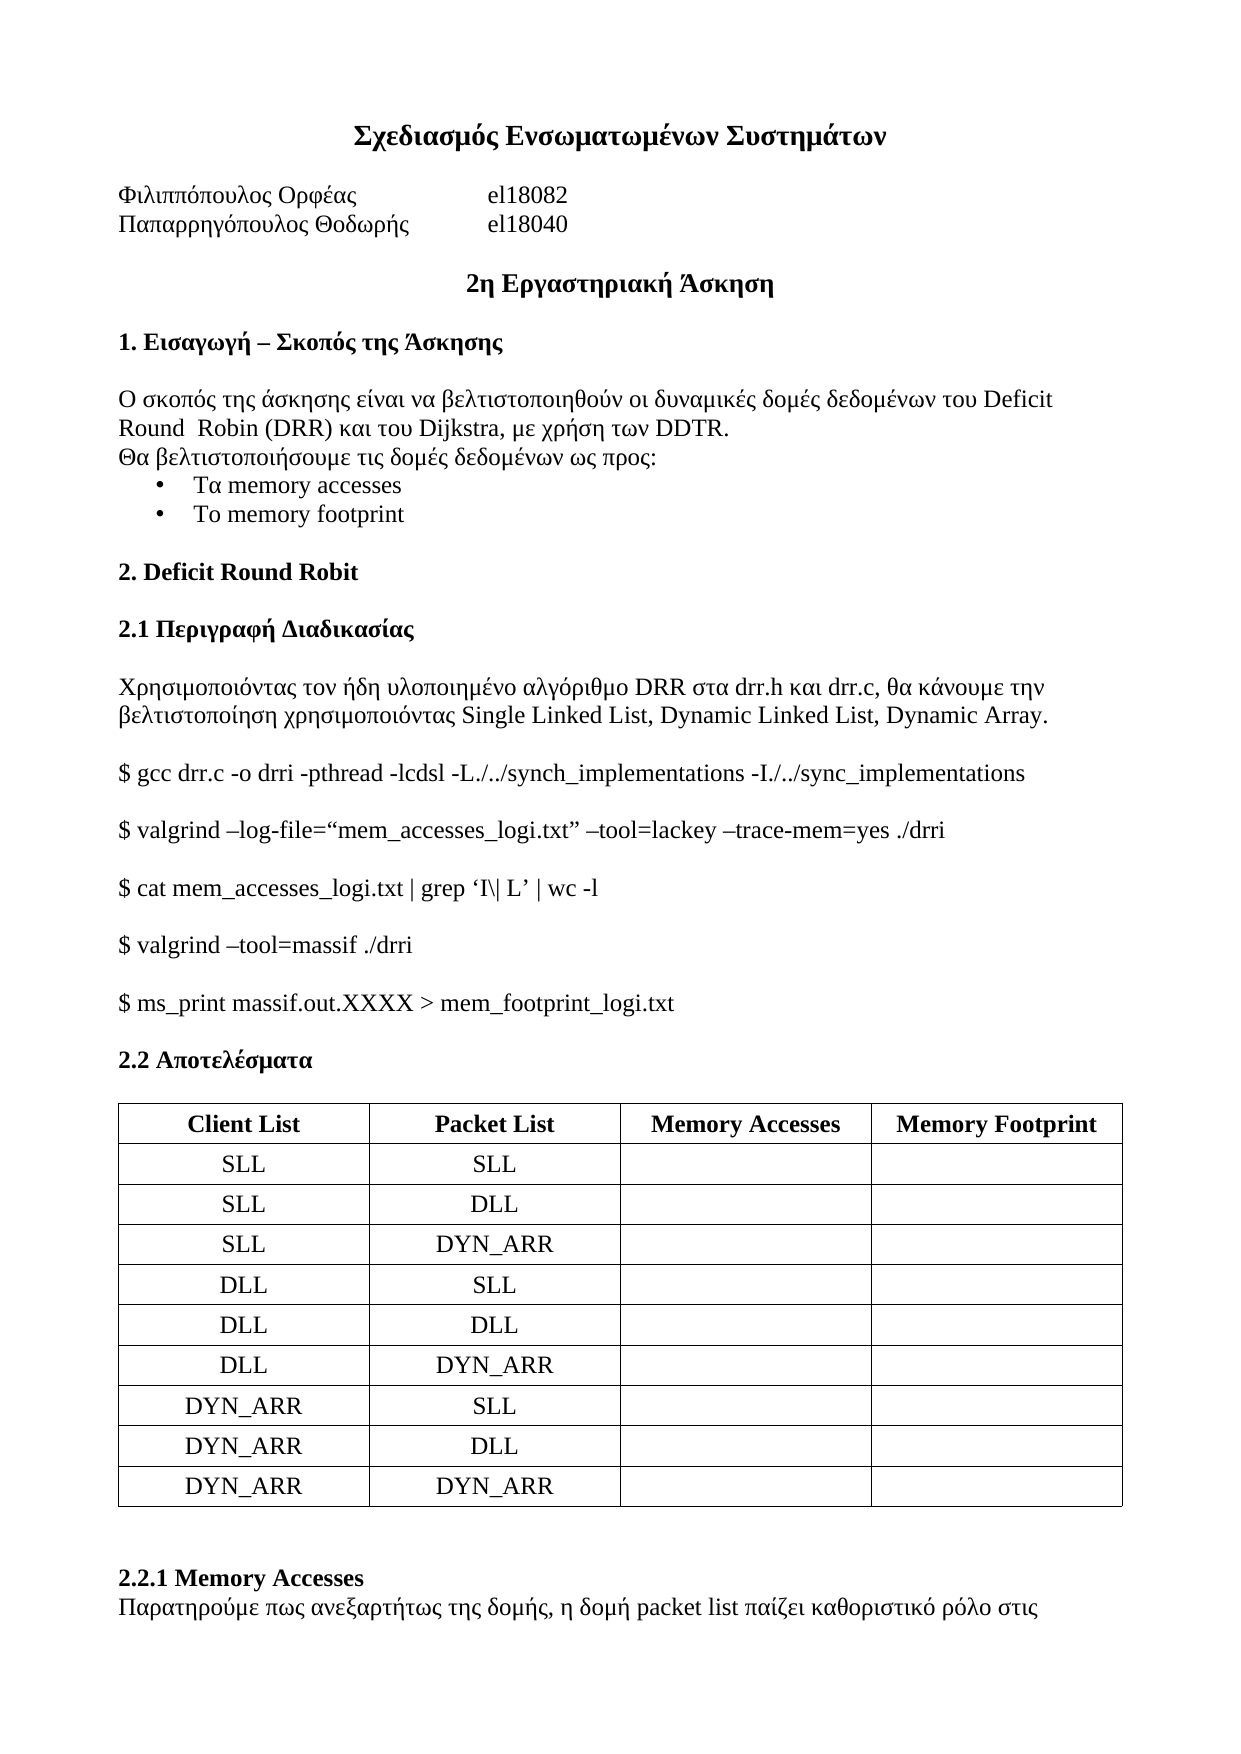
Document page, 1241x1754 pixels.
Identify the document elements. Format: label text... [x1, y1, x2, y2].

table_header Client List [119, 1104, 369, 1143]
table_cell [872, 1225, 1122, 1264]
text $ cat mem_accesses_logi.txt | grep ‘I\| L’ | wc -l [118, 873, 1122, 902]
table_cell DYN_ARR [370, 1346, 620, 1385]
table_header Memory Footprint [872, 1104, 1122, 1143]
text Θα βελτιστοποιήσουμε τις δομές δεδομένων ως προς: [118, 442, 1122, 470]
text $ valgrind –log-file=“mem_accesses_logi.txt” –tool=lackey –trace-mem=yes ./drri [118, 815, 1122, 844]
table_cell DLL [370, 1185, 620, 1224]
text Παπαρρηγόπουλος Θοδωρής el18040 [118, 209, 1122, 238]
list Το memory footprint [156, 499, 1122, 528]
table_cell [621, 1346, 871, 1385]
table_cell [872, 1305, 1122, 1345]
list Τα memory accesses [156, 470, 1122, 499]
table_cell [621, 1185, 871, 1224]
table_cell [621, 1144, 871, 1183]
table_cell SLL [119, 1225, 369, 1264]
table_cell [872, 1185, 1122, 1224]
text Σχεδιασμός Ενσωματωμένων Συστημάτων [118, 118, 1122, 152]
text 2.2.1 Memory Accesses [118, 1563, 1122, 1592]
table_cell SLL [370, 1265, 620, 1304]
table_cell DLL [119, 1346, 369, 1385]
text 2. Deficit Round Robit [118, 557, 1122, 585]
table_cell DYN_ARR [370, 1467, 620, 1506]
text $ valgrind –tool=massif ./drri [118, 930, 1122, 959]
table_cell [621, 1467, 871, 1506]
text $ gcc drr.c -o drri -pthread -lcdsl -L./../synch_implementations -I./../sync_implementations [118, 758, 1122, 787]
table_header Packet List [370, 1104, 620, 1143]
table_header Memory Accesses [621, 1104, 871, 1143]
table_cell DYN_ARR [119, 1467, 369, 1506]
table_cell DYN_ARR [370, 1225, 620, 1264]
table_cell SLL [119, 1185, 369, 1224]
text 2η Εργαστηριακή Άσκηση [118, 267, 1122, 298]
text Φιλιππόπουλος Ορφέας el18082 [118, 180, 1122, 209]
text Παρατηρούμε πως ανεξαρτήτως της δομής, η δομή packet list παίζει καθοριστικό ρόλο στις [118, 1592, 1122, 1621]
table_cell [872, 1386, 1122, 1425]
table_cell [872, 1346, 1122, 1385]
table_cell DLL [370, 1426, 620, 1466]
table_cell [621, 1386, 871, 1425]
table_cell DLL [370, 1305, 620, 1345]
table_cell [621, 1426, 871, 1466]
table_cell DLL [119, 1265, 369, 1304]
text 2.2 Αποτελέσματα [118, 1045, 1122, 1074]
table_cell DYN_ARR [119, 1386, 369, 1425]
table_cell [621, 1305, 871, 1345]
table_cell [872, 1144, 1122, 1183]
table_cell [872, 1467, 1122, 1506]
table_cell SLL [370, 1144, 620, 1183]
table_cell SLL [119, 1144, 369, 1183]
text Χρησιμοποιόντας τον ήδη υλοποιημένο αλγόριθμο DRR στα drr.h και drr.c, θα κάνουμε την βελτιστοποίηση χρησιμοποιόντας Single Linked List, Dynamic Linked List, Dynamic Array. [118, 672, 1122, 729]
table_cell DYN_ARR [119, 1426, 369, 1466]
table_cell SLL [370, 1386, 620, 1425]
text 2.1 Περιγραφή Διαδικασίας [118, 614, 1122, 643]
text Ο σκοπός της άσκησης είναι να βελτιστοποιηθούν οι δυναμικές δομές δεδομένων του Deficit Round Robin (DRR) και του Dijkstra, με χρήση των DDTR. [118, 384, 1122, 442]
text $ ms_print massif.out.XXXX > mem_footprint_logi.txt [118, 988, 1122, 1017]
table_cell [872, 1265, 1122, 1304]
table_cell [621, 1265, 871, 1304]
table_cell [872, 1426, 1122, 1466]
text 1. Εισαγωγή – Σκοπός της Άσκησης [118, 327, 1122, 355]
table_cell DLL [119, 1305, 369, 1345]
table_cell [621, 1225, 871, 1264]
